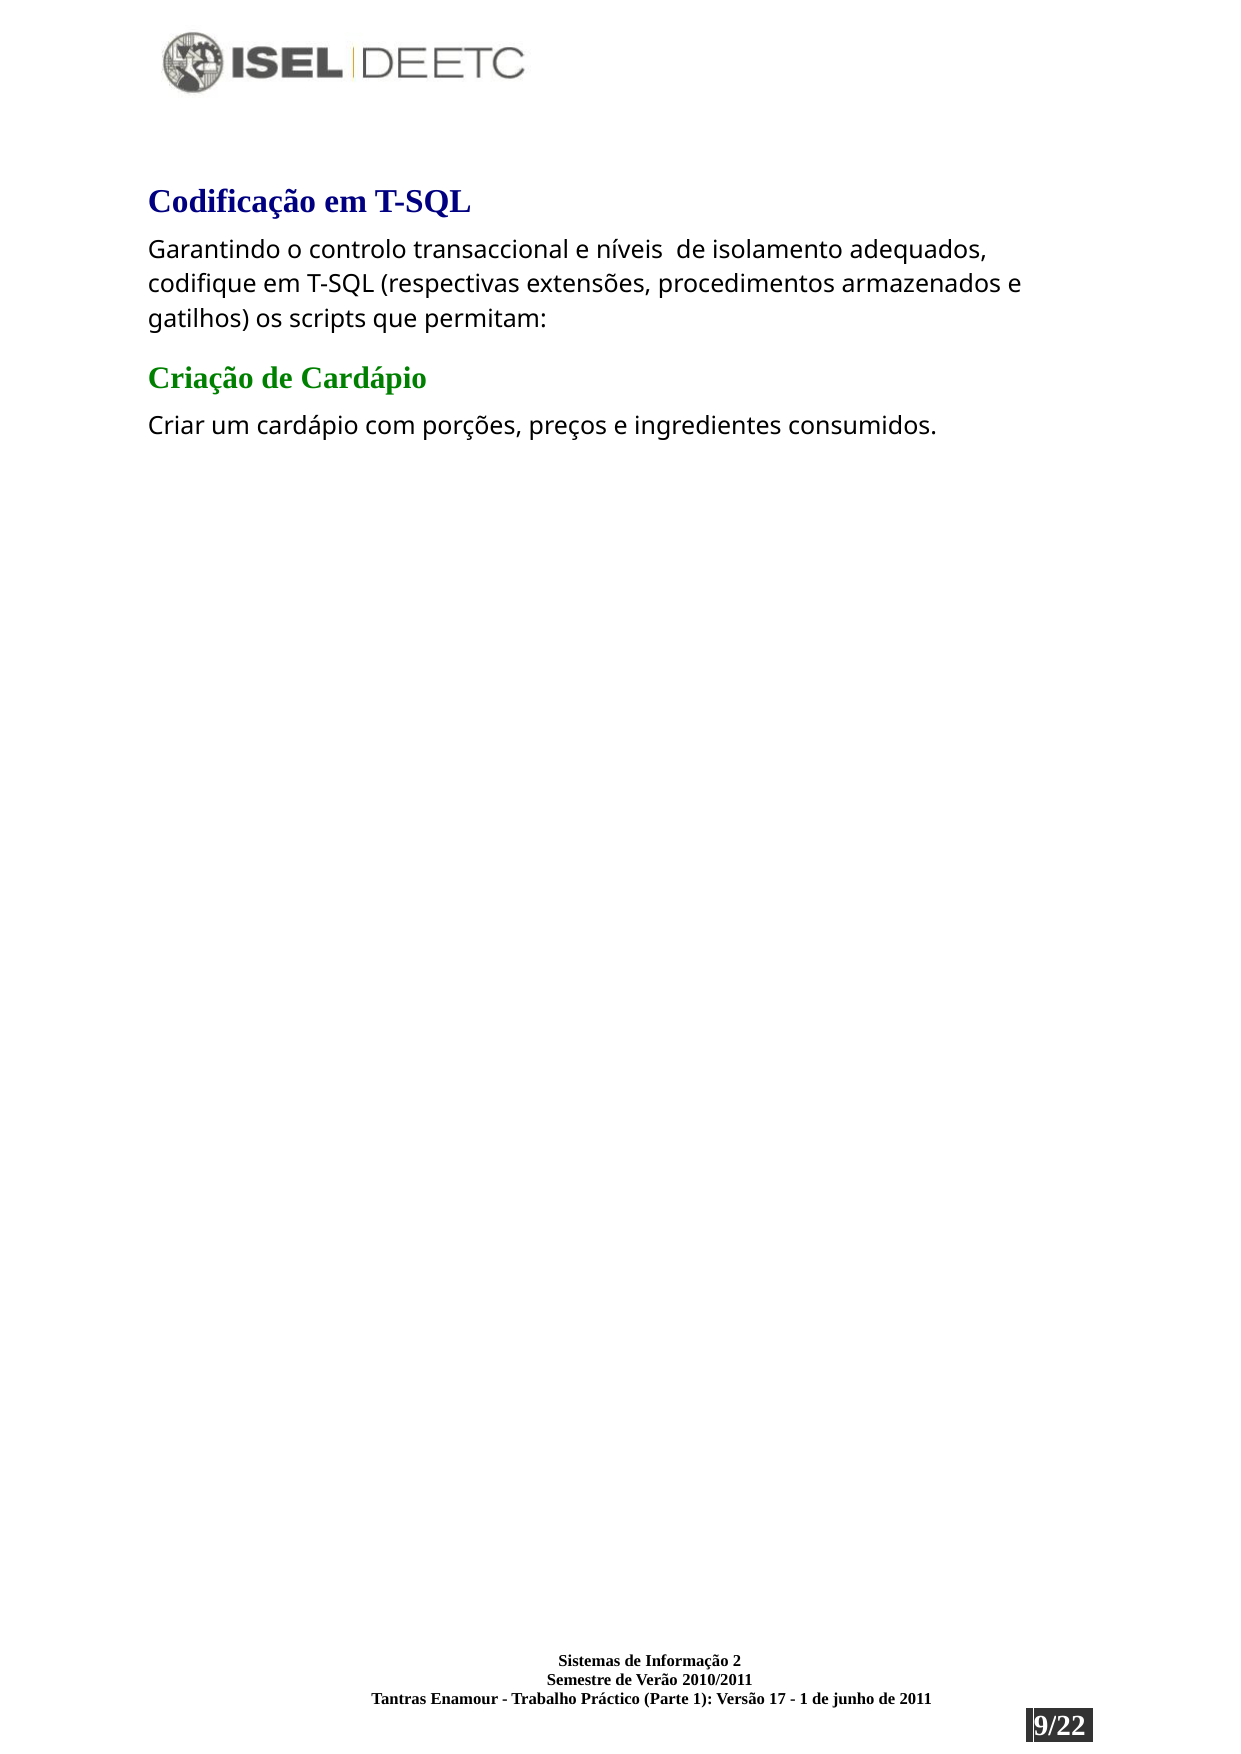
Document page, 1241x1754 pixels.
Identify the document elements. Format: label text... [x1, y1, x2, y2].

subtitle Codificação em T-SQL [148, 181, 1093, 219]
picture [153, 17, 555, 118]
text Garantindo o controlo transaccional e níveis de isolamento adequados, codifique em T-SQL (respectivas extensões, procedimentos armazenados e gatilhos) os scripts que permitam: [148, 232, 1093, 334]
subtitle Criação de Cardápio [148, 359, 1093, 395]
text Criar um cardápio com porções, preços e ingredientes consumidos. [148, 408, 1093, 442]
